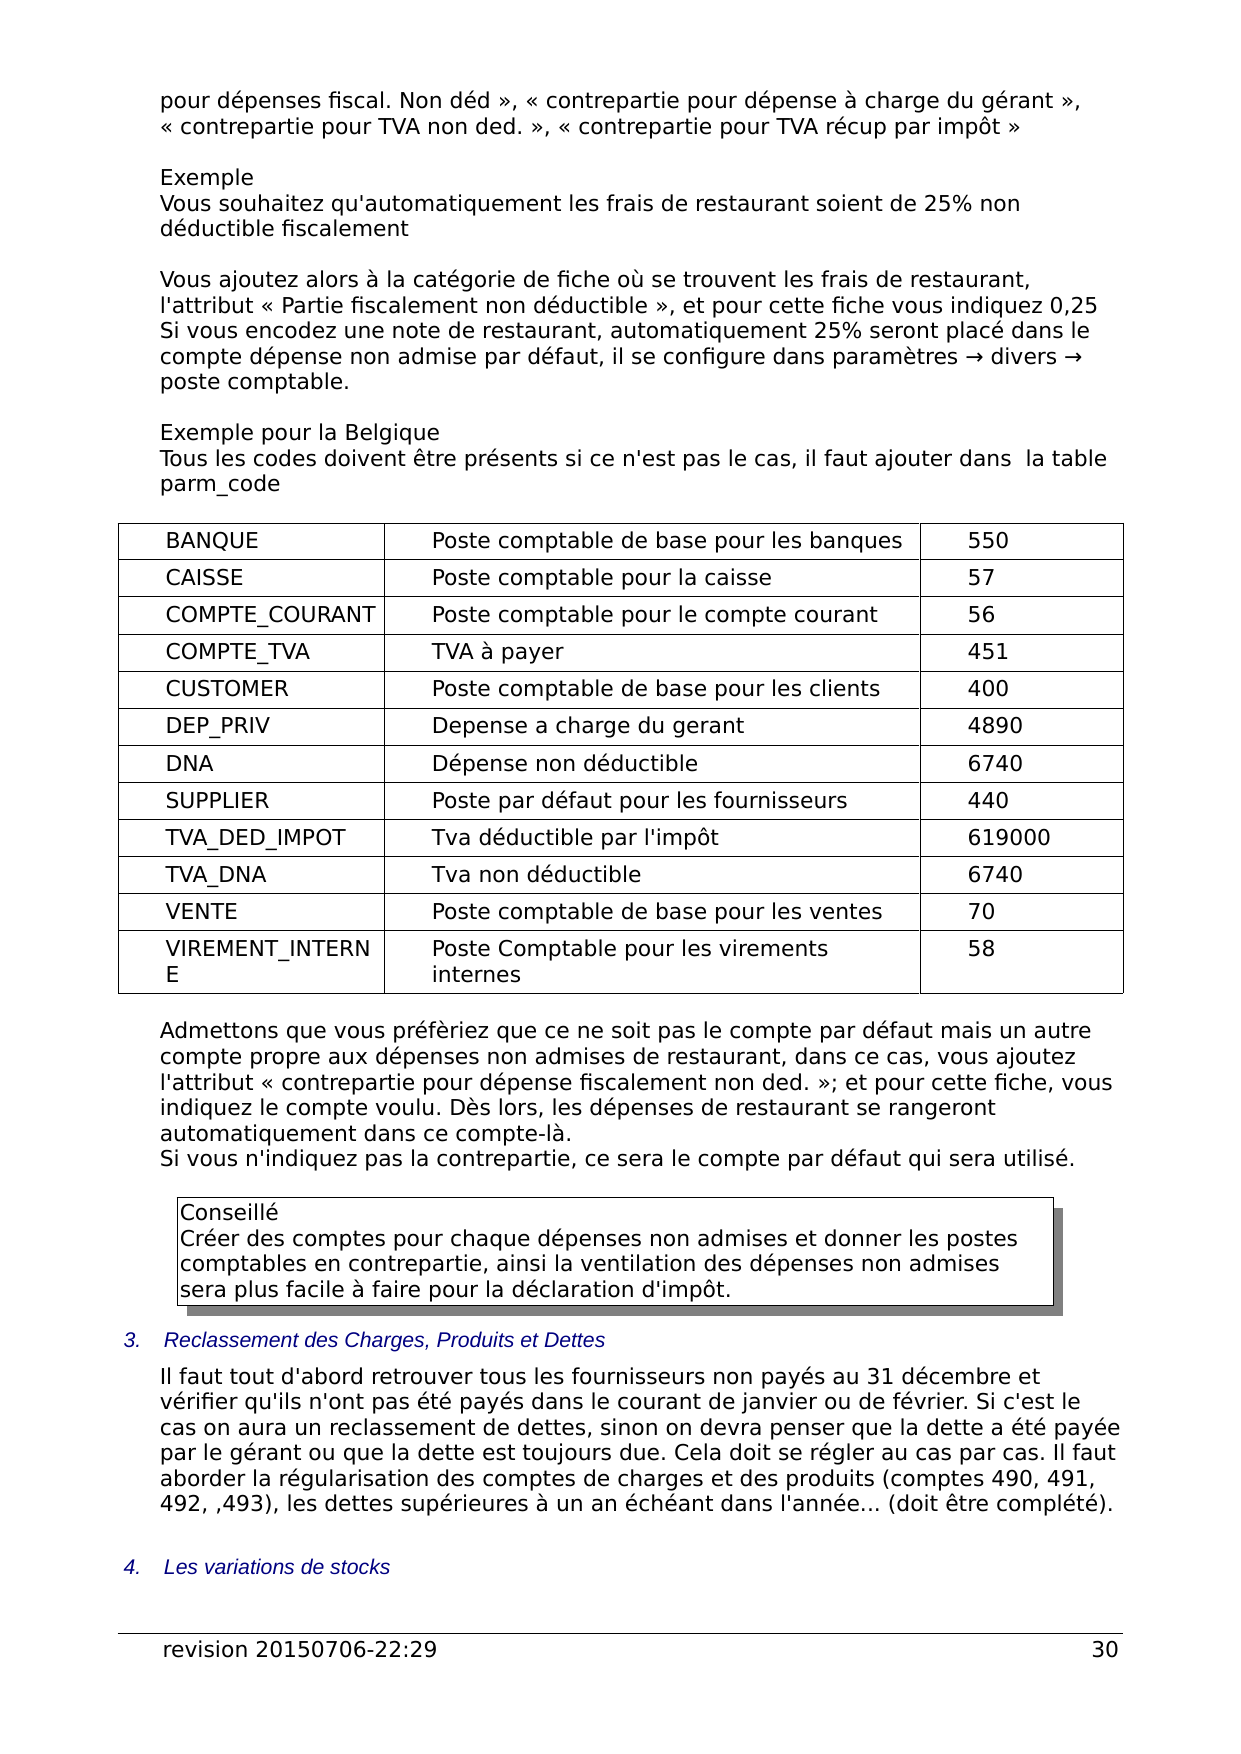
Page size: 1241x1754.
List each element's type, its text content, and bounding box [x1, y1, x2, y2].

table_cell 451 [921, 635, 1123, 671]
table_cell Depense a charge du gerant [385, 709, 919, 745]
table_cell Poste comptable pour la caisse [385, 560, 919, 596]
text Admettons que vous préfèriez que ce ne soit pas le compte par défaut mais un autre compte propre aux dépenses non admises de restaurant, dans ce cas, vous ajoutez l'attribut « contrepartie pour dépense fiscalement non ded. »; et pour cette fiche, vous indiquez le compte voulu. Dès lors, les dépenses de restaurant se rangeront automatiquement dans ce compte-là. [159, 1018, 1123, 1146]
table_cell Tva déductible par l'impôt [385, 820, 919, 856]
table_cell DNA [119, 746, 384, 782]
table_cell Poste comptable pour le compte courant [385, 597, 919, 634]
text Vous ajoutez alors à la catégorie de fiche où se trouvent les frais de restaurant, l'attribut « Partie fiscalement non déductible », et pour cette fiche vous indiquez 0,25 [159, 267, 1123, 318]
table_header Poste comptable de base pour les banques [385, 524, 919, 559]
table_cell 4890 [921, 709, 1123, 745]
table_cell TVA_DED_IMPOT [119, 820, 384, 856]
table_cell COMPTE_TVA [119, 635, 384, 671]
table_cell Poste comptable de base pour les clients [385, 672, 919, 708]
text Créer des comptes pour chaque dépenses non admises et donner les postes comptables en contrepartie, ainsi la ventilation des dépenses non admises sera plus facile à faire pour la déclaration d'impôt. [178, 1223, 1053, 1305]
text pour dépenses fiscal. Non déd », « contrepartie pour dépense à charge du gérant », « contrepartie pour TVA non ded. », « contrepartie pour TVA récup par impôt » [159, 88, 1123, 139]
table_cell 6740 [921, 746, 1123, 782]
table_cell 57 [921, 560, 1123, 596]
table_cell TVA_DNA [119, 857, 384, 893]
text Vous souhaitez qu'automatiquement les frais de restaurant soient de 25% non déductible fiscalement [159, 191, 1123, 242]
table_cell 56 [921, 597, 1123, 634]
table_cell SUPPLIER [119, 783, 384, 819]
table_cell 6740 [921, 857, 1123, 893]
text Conseillé [178, 1198, 1053, 1223]
table_header BANQUE [119, 524, 384, 559]
table_cell Poste par défaut pour les fournisseurs [385, 783, 919, 819]
table_cell Poste comptable de base pour les ventes [385, 894, 919, 930]
table_cell 70 [921, 894, 1123, 930]
table_header 550 [921, 524, 1123, 559]
table_cell Poste Comptable pour les virements internes [385, 931, 919, 993]
table_cell 619000 [921, 820, 1123, 856]
text Exemple pour la Belgique [159, 420, 1123, 446]
table_cell VIREMENT_INTERNE [119, 931, 384, 993]
table_cell VENTE [119, 894, 384, 930]
table_cell CUSTOMER [119, 672, 384, 708]
table_cell Tva non déductible [385, 857, 919, 893]
text Tous les codes doivent être présents si ce n'est pas le cas, il faut ajouter dans la table parm_code [159, 446, 1123, 497]
table_cell DEP_PRIV [119, 709, 384, 745]
table_cell TVA à payer [385, 635, 919, 671]
subtitle Reclassement des Charges, Produits et Dettes [117, 1328, 1123, 1352]
table_cell COMPTE_COURANT [119, 597, 384, 634]
table_cell Dépense non déductible [385, 746, 919, 782]
table_cell CAISSE [119, 560, 384, 596]
table_cell 58 [921, 931, 1123, 993]
text Si vous n'indiquez pas la contrepartie, ce sera le compte par défaut qui sera utilisé. [159, 1146, 1123, 1172]
table_cell 400 [921, 672, 1123, 708]
text Exemple [159, 165, 1123, 191]
table_cell 440 [921, 783, 1123, 819]
subtitle Les variations de stocks [117, 1554, 1123, 1579]
text Il faut tout d'abord retrouver tous les fournisseurs non payés au 31 décembre et vérifier qu'ils n'ont pas été payés dans le courant de janvier ou de février. Si c'est le cas on aura un reclassement de dettes, sinon on devra penser que la dette a été payée par le gérant ou que la dette est toujours due. Cela doit se régler au cas par cas. Il faut aborder la régularisation des comptes de charges et des produits (comptes 490, 491, 492, ,493), les dettes supérieures à un an échéant dans l'année... (doit être complété). [159, 1364, 1123, 1517]
text Si vous encodez une note de restaurant, automatiquement 25% seront placé dans le compte dépense non admise par défaut, il se configure dans paramètres → divers → poste comptable. [159, 318, 1123, 395]
